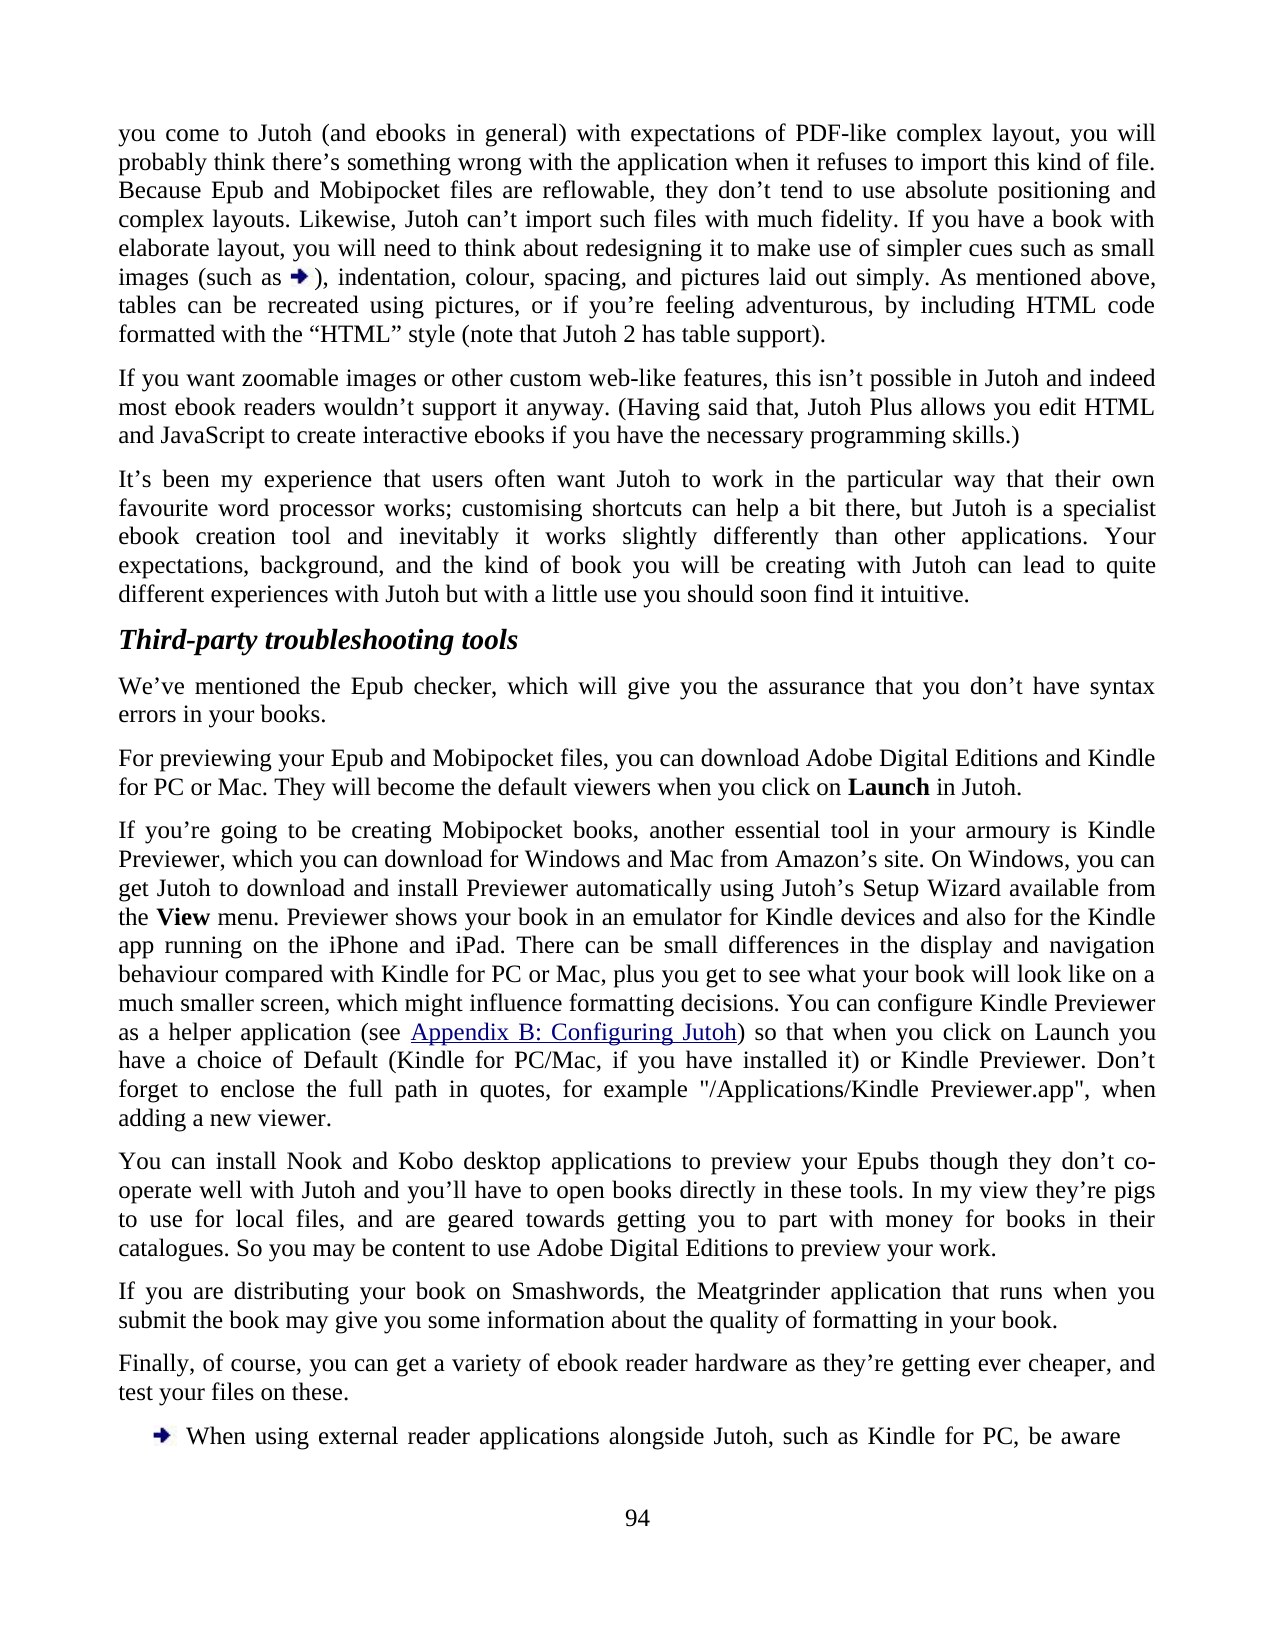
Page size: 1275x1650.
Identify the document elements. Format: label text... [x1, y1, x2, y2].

text Finally, of course, you can get a variety of ebook reader hardware as they’re getting ever cheaper, and test your files on these. [118, 1348, 1157, 1406]
picture [153, 1425, 177, 1446]
text If you are distributing your book on Smashwords, the Meatgrinder application that runs when you submit the book may give you some information about the quality of formatting in your book. [118, 1276, 1157, 1334]
text you come to Jutoh (and ebooks in general) with expectations of PDF-like complex layout, you will probably think there’s something wrong with the application when it refuses to import this kind of file. Because Epub and Mobipocket files are reflowable, they don’t tend to use absolute positioning and complex layouts. Likewise, Jutoh can’t import such files with much fidelity. If you have a book with elaborate layout, you will need to think about redesigning it to make use of simpler cues such as small images (such as ), indentation, colour, spacing, and pictures laid out simply. As mentioned above, tables can be recreated using pictures, or if you’re feeling adventurous, by including HTML code formatted with the “HTML” style (note that Jutoh 2 has table support). [118, 118, 1157, 348]
picture [290, 266, 315, 287]
text You can install Nook and Kobo desktop applications to preview your Epubs though they don’t co-operate well with Jutoh and you’ll have to open books directly in these tools. In my view they’re pigs to use for local files, and are geared towards getting you to part with money for books in their catalogues. So you may be content to use Adobe Digital Editions to preview your work. [118, 1146, 1157, 1261]
subtitle Third-party troubleshooting tools [118, 622, 1157, 656]
text It’s been my experience that users often want Jutoh to work in the particular way that their own favourite word processor works; customising shortcuts can help a bit there, but Jutoh is a specialist ebook creation tool and inevitably it works slightly differently than other applications. Your expectations, background, and the kind of book you will be creating with Jutoh can lead to quite different experiences with Jutoh but with a little use you should soon find it intuitive. [118, 464, 1157, 608]
text For previewing your Epub and Mobipocket files, you can download Adobe Digital Editions and Kindle for PC or Mac. They will become the default viewers when you click on Launch in Jutoh. [118, 743, 1157, 801]
text If you want zoomable images or other custom web-like features, this isn’t possible in Jutoh and indeed most ebook readers wouldn’t support it anyway. (Having said that, Jutoh Plus allows you edit HTML and JavaScript to create interactive ebooks if you have the necessary programming skills.) [118, 363, 1157, 449]
text When using external reader applications alongside Jutoh, such as Kindle for PC, be aware [153, 1421, 1121, 1449]
text We’ve mentioned the Epub checker, which will give you the assurance that you don’t have syntax errors in your books. [118, 671, 1157, 728]
text If you’re going to be creating Mobipocket books, another essential tool in your armoury is Kindle Previewer, which you can download for Windows and Mac from Amazon’s site. On Windows, you can get Jutoh to download and install Previewer automatically using Jutoh’s Setup Wizard available from the View menu. Previewer shows your book in an emulator for Kindle devices and also for the Kindle app running on the iPhone and iPad. There can be small differences in the display and navigation behaviour compared with Kindle for PC or Mac, plus you get to see what your book will look like on a much smaller screen, which might influence formatting decisions. You can configure Kindle Previewer as a helper application (see Appendix B: Configuring Jutoh) so that when you click on Launch you have a choice of Default (Kindle for PC/Mac, if you have installed it) or Kindle Previewer. Don’t forget to enclose the full path in quotes, for example "/Applications/Kindle Previewer.app", when adding a new viewer. [118, 815, 1157, 1132]
